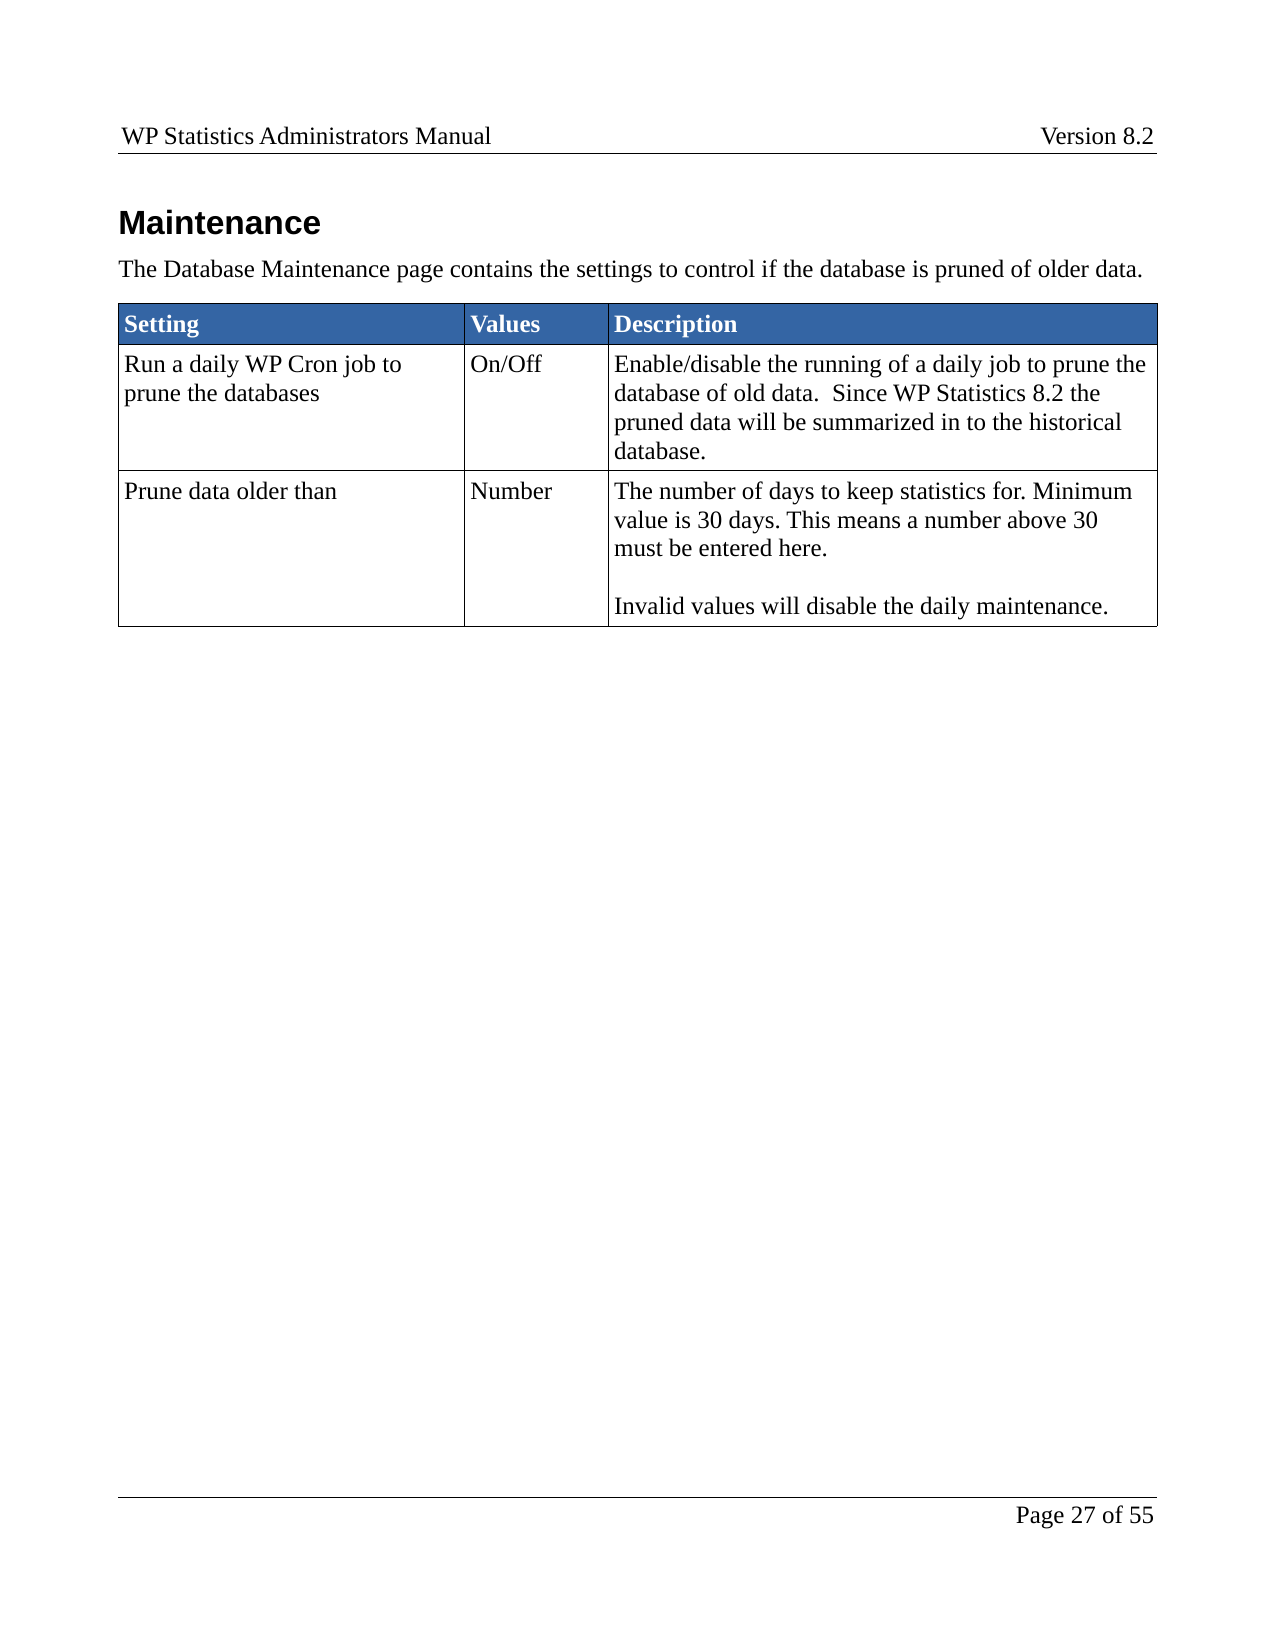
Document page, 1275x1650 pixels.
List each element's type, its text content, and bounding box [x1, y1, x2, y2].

table_header Values [465, 304, 608, 344]
table_cell Prune data older than [119, 471, 464, 626]
table_header Setting [119, 304, 464, 344]
table_cell On/Off [465, 345, 608, 470]
table_header Description [609, 304, 1157, 344]
text The Database Maintenance page contains the settings to control if the database is pruned of older data. [118, 254, 1157, 283]
table_cell Enable/disable the running of a daily job to prune the database of old data. Since WP Statistics 8.2 the pruned data will be summarized in to the historical database. [609, 345, 1157, 470]
subtitle Maintenance [118, 203, 1157, 242]
table_cell Run a daily WP Cron job to prune the databases [119, 345, 464, 470]
table_cell The number of days to keep statistics for. Minimum value is 30 days. This means a number above 30 must be entered here. Invalid values will disable the daily maintenance. [609, 471, 1157, 626]
table_cell Number [465, 471, 608, 626]
